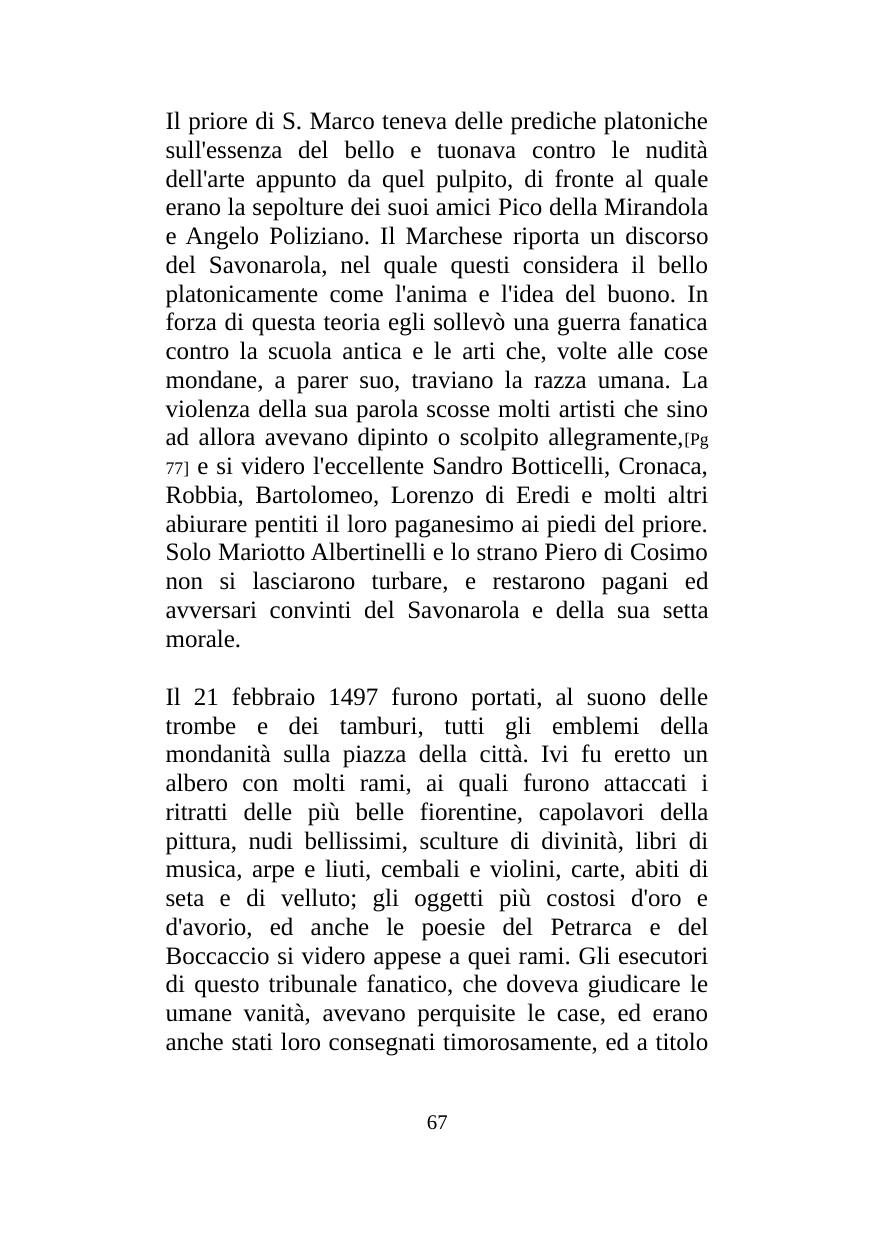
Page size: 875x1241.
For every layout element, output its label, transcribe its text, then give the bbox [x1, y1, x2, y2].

text Il priore di S. Marco teneva delle prediche platoniche sull'essenza del bello e tuonava contro le nudità dell'arte appunto da quel pulpito, di fronte al quale erano la sepolture dei suoi amici Pico della Mirandola e Angelo Poliziano. Il Marchese riporta un discorso del Savonarola, nel quale questi considera il bello platonicamente come l'anima e l'idea del buono. In forza di questa teoria egli sollevò una guerra fanatica contro la scuola antica e le arti che, volte alle cose mondane, a parer suo, traviano la razza umana. La violenza della sua parola scosse molti artisti che sino ad allora avevano dipinto o scolpito allegramente,[Pg 77] e si videro l'eccellente Sandro Botticelli, Cronaca, Robbia, Bartolomeo, Lorenzo di Eredi e molti altri abiurare pentiti il loro paganesimo ai piedi del priore. Solo Mariotto Albertinelli e lo strano Piero di Cosimo non si lasciarono turbare, e restarono pagani ed avversari convinti del Savonarola e della sua setta morale. [165, 106, 709, 652]
text Il 21 febbraio 1497 furono portati, al suono delle trombe e dei tamburi, tutti gli emblemi della mondanità sulla piazza della città. Ivi fu eretto un albero con molti rami, ai quali furono attaccati i ritratti delle più belle fiorentine, capolavori della pittura, nudi bellissimi, sculture di divinità, libri di musica, arpe e liuti, cembali e violini, carte, abiti di seta e di velluto; gli oggetti più costosi d'oro e d'avorio, ed anche le poesie del Petrarca e del Boccaccio si videro appese a quei rami. Gli esecutori di questo tribunale fanatico, che doveva giudicare le umane vanità, avevano perquisite le case, ed erano anche stati loro consegnati timorosamente, ed a titolo [165, 682, 709, 1056]
